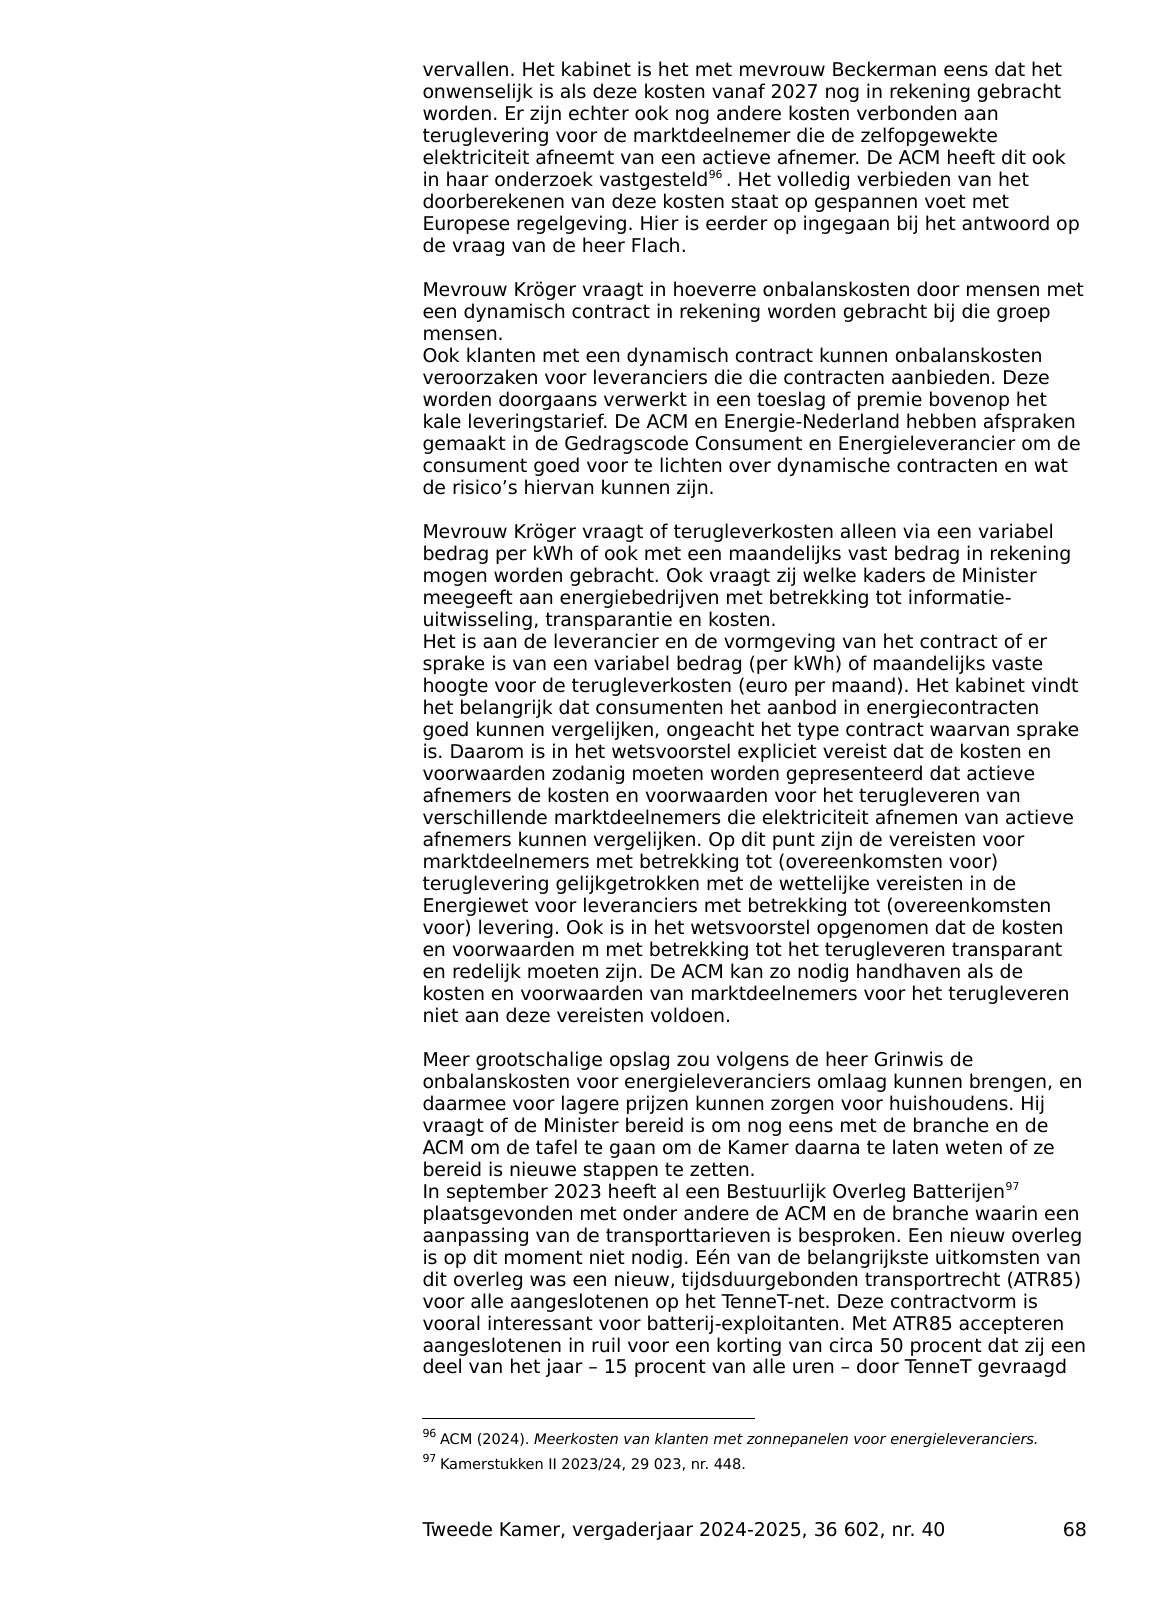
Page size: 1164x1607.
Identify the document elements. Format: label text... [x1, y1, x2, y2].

text Het is aan de leverancier en de vormgeving van het contract of er sprake is van een variabel bedrag (per kWh) of maandelijks vaste hoogte voor de terugleverkosten (euro per maand). Het kabinet vindt het belangrijk dat consumenten het aanbod in energiecontracten goed kunnen vergelijken, ongeacht het type contract waarvan sprake is. Daarom is in het wetsvoorstel expliciet vereist dat de kosten en voorwaarden zodanig moeten worden gepresenteerd dat actieve afnemers de kosten en voorwaarden voor het terugleveren van verschillende marktdeelnemers die elektriciteit afnemen van actieve afnemers kunnen vergelijken. Op dit punt zijn de vereisten voor marktdeelnemers met betrekking tot (overeenkomsten voor) teruglevering gelijkgetrokken met de wettelijke vereisten in de Energiewet voor leveranciers met betrekking tot (overeenkomsten voor) levering. Ook is in het wetsvoorstel opgenomen dat de kosten en voorwaarden m met betrekking tot het terugleveren transparant en redelijk moeten zijn. De ACM kan zo nodig handhaven als de kosten en voorwaarden van marktdeelnemers voor het terugleveren niet aan deze vereisten voldoen. [422, 631, 1087, 1027]
text vervallen. Het kabinet is het met mevrouw Beckerman eens dat het onwenselijk is als deze kosten vanaf 2027 nog in rekening gebracht worden. Er zijn echter ook nog andere kosten verbonden aan teruglevering voor de marktdeelnemer die de zelfopgewekte elektriciteit afneemt van een actieve afnemer. De ACM heeft dit ook in haar onderzoek vastgesteld. Het volledig verbieden van het doorberekenen van deze kosten staat op gespannen voet met Europese regelgeving. Hier is eerder op ingegaan bij het antwoord op de vraag van de heer Flach. [422, 59, 1087, 257]
text ACM (2024). Meerkosten van klanten met zonnepanelen voor energieleveranciers. [422, 1427, 1087, 1449]
text In september 2023 heeft al een Bestuurlijk Overleg Batterijen plaatsgevonden met onder andere de ACM en de branche waarin een aanpassing van de transporttarieven is besproken. Een nieuw overleg is op dit moment niet nodig. Eén van de belangrijkste uitkomsten van dit overleg was een nieuw, tijdsduurgebonden transportrecht (ATR85) voor alle aangeslotenen op het TenneT-net. Deze contractvorm is vooral interessant voor batterij-exploitanten. Met ATR85 accepteren aangeslotenen in ruil voor een korting van circa 50 procent dat zij een deel van het jaar – 15 procent van alle uren – door TenneT gevraagd [422, 1181, 1087, 1378]
text Meer grootschalige opslag zou volgens de heer Grinwis de onbalanskosten voor energieleveranciers omlaag kunnen brengen, en daarmee voor lagere prijzen kunnen zorgen voor huishoudens. Hij vraagt of de Minister bereid is om nog eens met de branche en de ACM om de tafel te gaan om de Kamer daarna te laten weten of ze bereid is nieuwe stappen te zetten. [422, 1049, 1087, 1181]
text Mevrouw Kröger vraagt of terugleverkosten alleen via een variabel bedrag per kWh of ook met een maandelijks vast bedrag in rekening mogen worden gebracht. Ook vraagt zij welke kaders de Minister meegeeft aan energiebedrijven met betrekking tot informatie-uitwisseling, transparantie en kosten. [422, 521, 1087, 631]
text Ook klanten met een dynamisch contract kunnen onbalanskosten veroorzaken voor leveranciers die die contracten aanbieden. Deze worden doorgaans verwerkt in een toeslag of premie bovenop het kale leveringstarief. De ACM en Energie-Nederland hebben afspraken gemaakt in de Gedragscode Consument en Energieleverancier om de consument goed voor te lichten over dynamische contracten en wat de risico’s hiervan kunnen zijn. [422, 345, 1087, 499]
text Kamerstukken II 2023/24, 29 023, nr. 448. [422, 1452, 1087, 1474]
text Mevrouw Kröger vraagt in hoeverre onbalanskosten door mensen met een dynamisch contract in rekening worden gebracht bij die groep mensen. [422, 279, 1087, 345]
